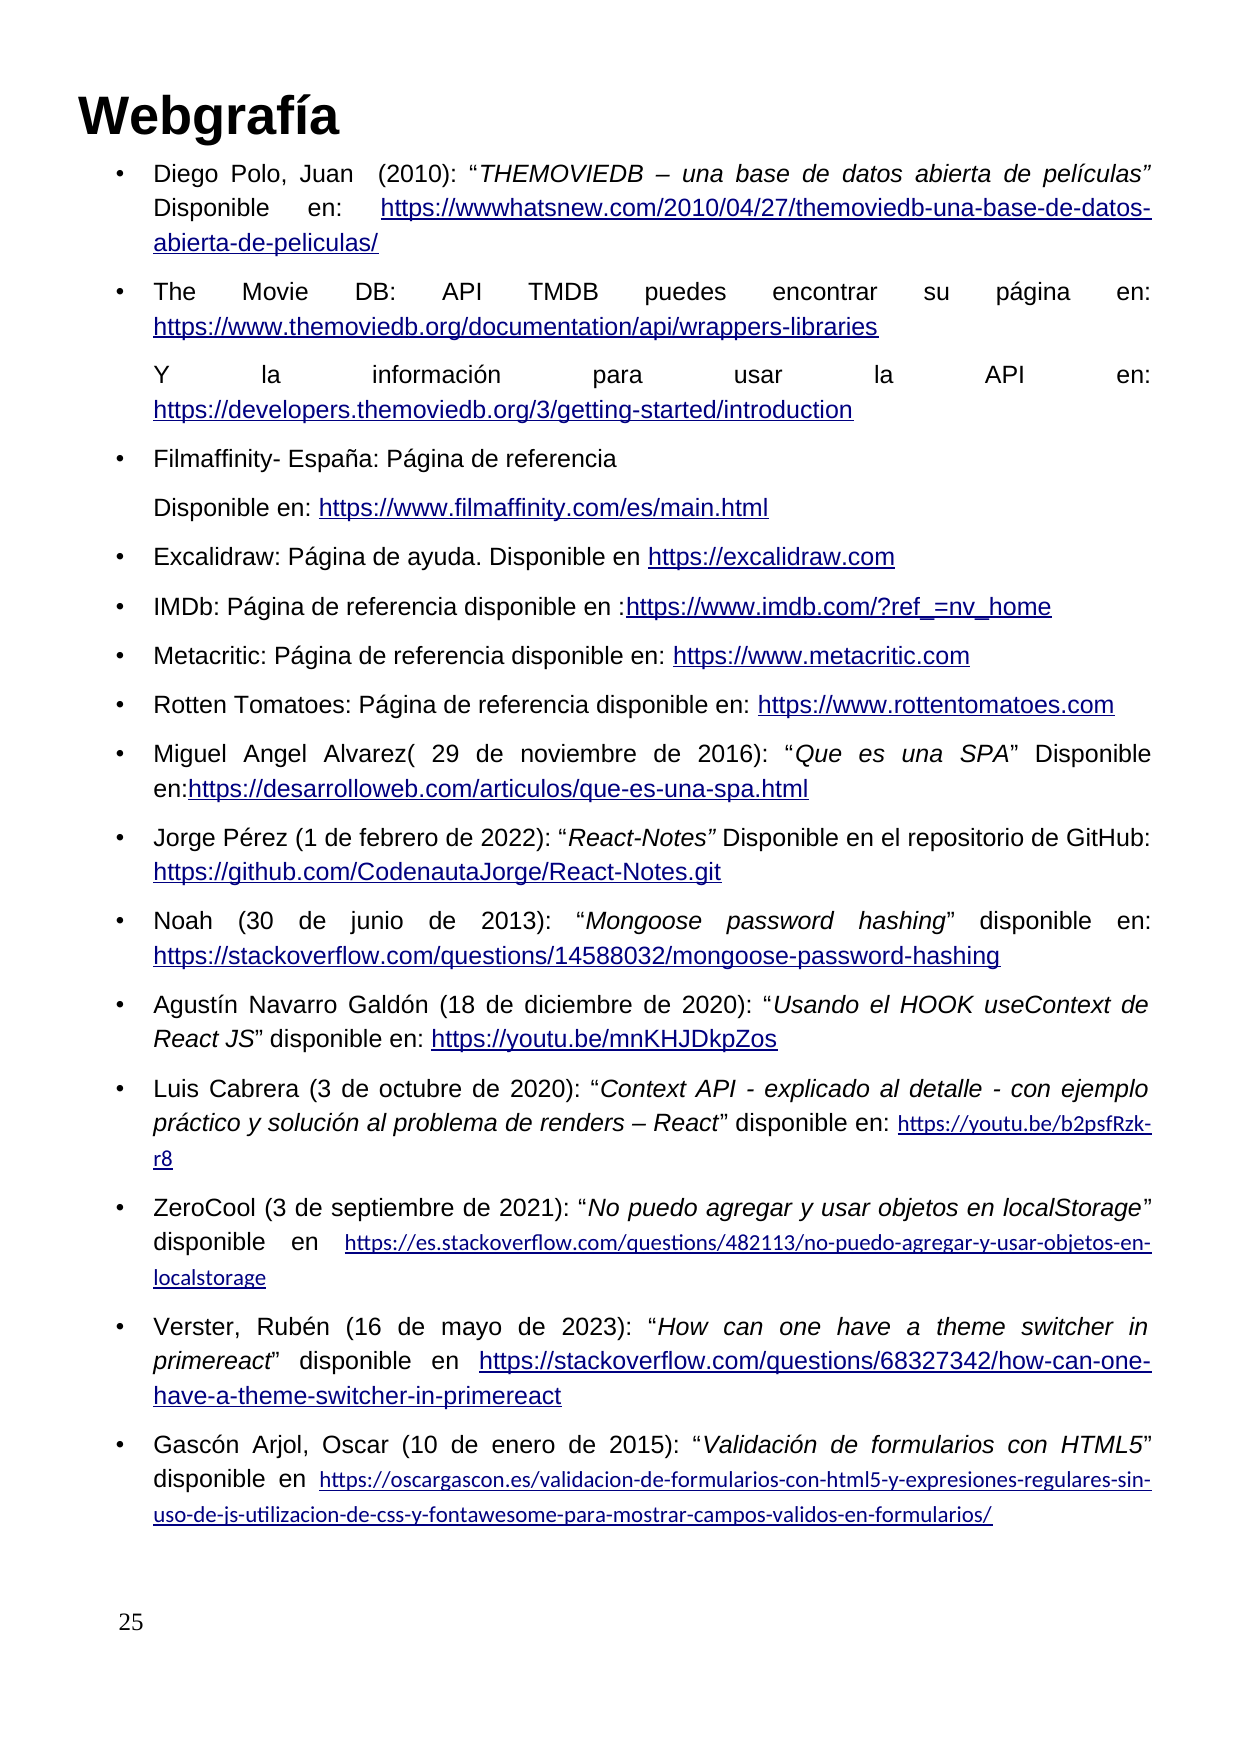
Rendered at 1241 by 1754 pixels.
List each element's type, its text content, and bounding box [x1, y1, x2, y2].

list Disponible en: https://www.filmaffinity.com/es/main.html [116, 493, 1152, 522]
list Verster, Rubén (16 de mayo de 2023): “How can one have a theme switcher in primereact” disponible en https://stackoverflow.com/questions/68327342/how-can-one-have-a-theme-switcher-in-primereact [116, 1312, 1152, 1409]
list Filmaffinity- España: Página de referencia [116, 444, 1152, 473]
list Rotten Tomatoes: Página de referencia disponible en: https://www.rottentomatoes.com [116, 690, 1152, 719]
list Excalidraw: Página de ayuda. Disponible en https://excalidraw.com [116, 542, 1152, 571]
list Miguel Angel Alvarez( 29 de noviembre de 2016): “Que es una SPA” Disponible en:https://desarrolloweb.com/articulos/que-es-una-spa.html [116, 739, 1152, 802]
subtitle Webgrafía [78, 84, 1152, 146]
list ZeroCool (3 de septiembre de 2021): “No puedo agregar y usar objetos en localStorage” disponible en https://es.stackoverflow.com/questions/482113/no-puedo-agregar-y-usar-objetos-en-localstorage [116, 1193, 1152, 1291]
list Luis Cabrera (3 de octubre de 2020): “Context API - explicado al detalle - con ejemplo práctico y solución al problema de renders – React” disponible en: https://youtu.be/b2psfRzk-r8 [116, 1073, 1152, 1172]
list Agustín Navarro Galdón (18 de diciembre de 2020): “Usando el HOOK useContext de React JS” disponible en: https://youtu.be/mnKHJDkpZos [116, 990, 1152, 1053]
list Diego Polo, Juan (2010): “THEMOVIEDB – una base de datos abierta de películas” Disponible en: https://wwwhatsnew.com/2010/04/27/themoviedb-una-base-de-datos-abierta-de-peliculas/ [116, 159, 1152, 257]
list Gascón Arjol, Oscar (10 de enero de 2015): “Validación de formularios con HTML5” disponible en https://oscargascon.es/validacion-de-formularios-con-html5-y-expresiones-regulares-sin-uso-de-js-utilizacion-de-css-y-fontawesome-para-mostrar-campos-validos-en-formularios/ [116, 1430, 1152, 1528]
list Y la información para usar la API en: https://developers.themoviedb.org/3/getting-started/introduction [116, 361, 1152, 424]
list Metacritic: Página de referencia disponible en: https://www.metacritic.com [116, 641, 1152, 669]
list The Movie DB: API TMDB puedes encontrar su página en: https://www.themoviedb.org/documentation/api/wrappers-libraries [116, 277, 1152, 340]
list Noah (30 de junio de 2013): “Mongoose password hashing” disponible en: https://stackoverflow.com/questions/14588032/mongoose-password-hashing [116, 906, 1152, 969]
list Jorge Pérez (1 de febrero de 2022): “React-Notes” Disponible en el repositorio de GitHub: https://github.com/CodenautaJorge/React-Notes.git [116, 823, 1152, 886]
list IMDb: Página de referencia disponible en :https://www.imdb.com/?ref_=nv_home [116, 591, 1152, 620]
